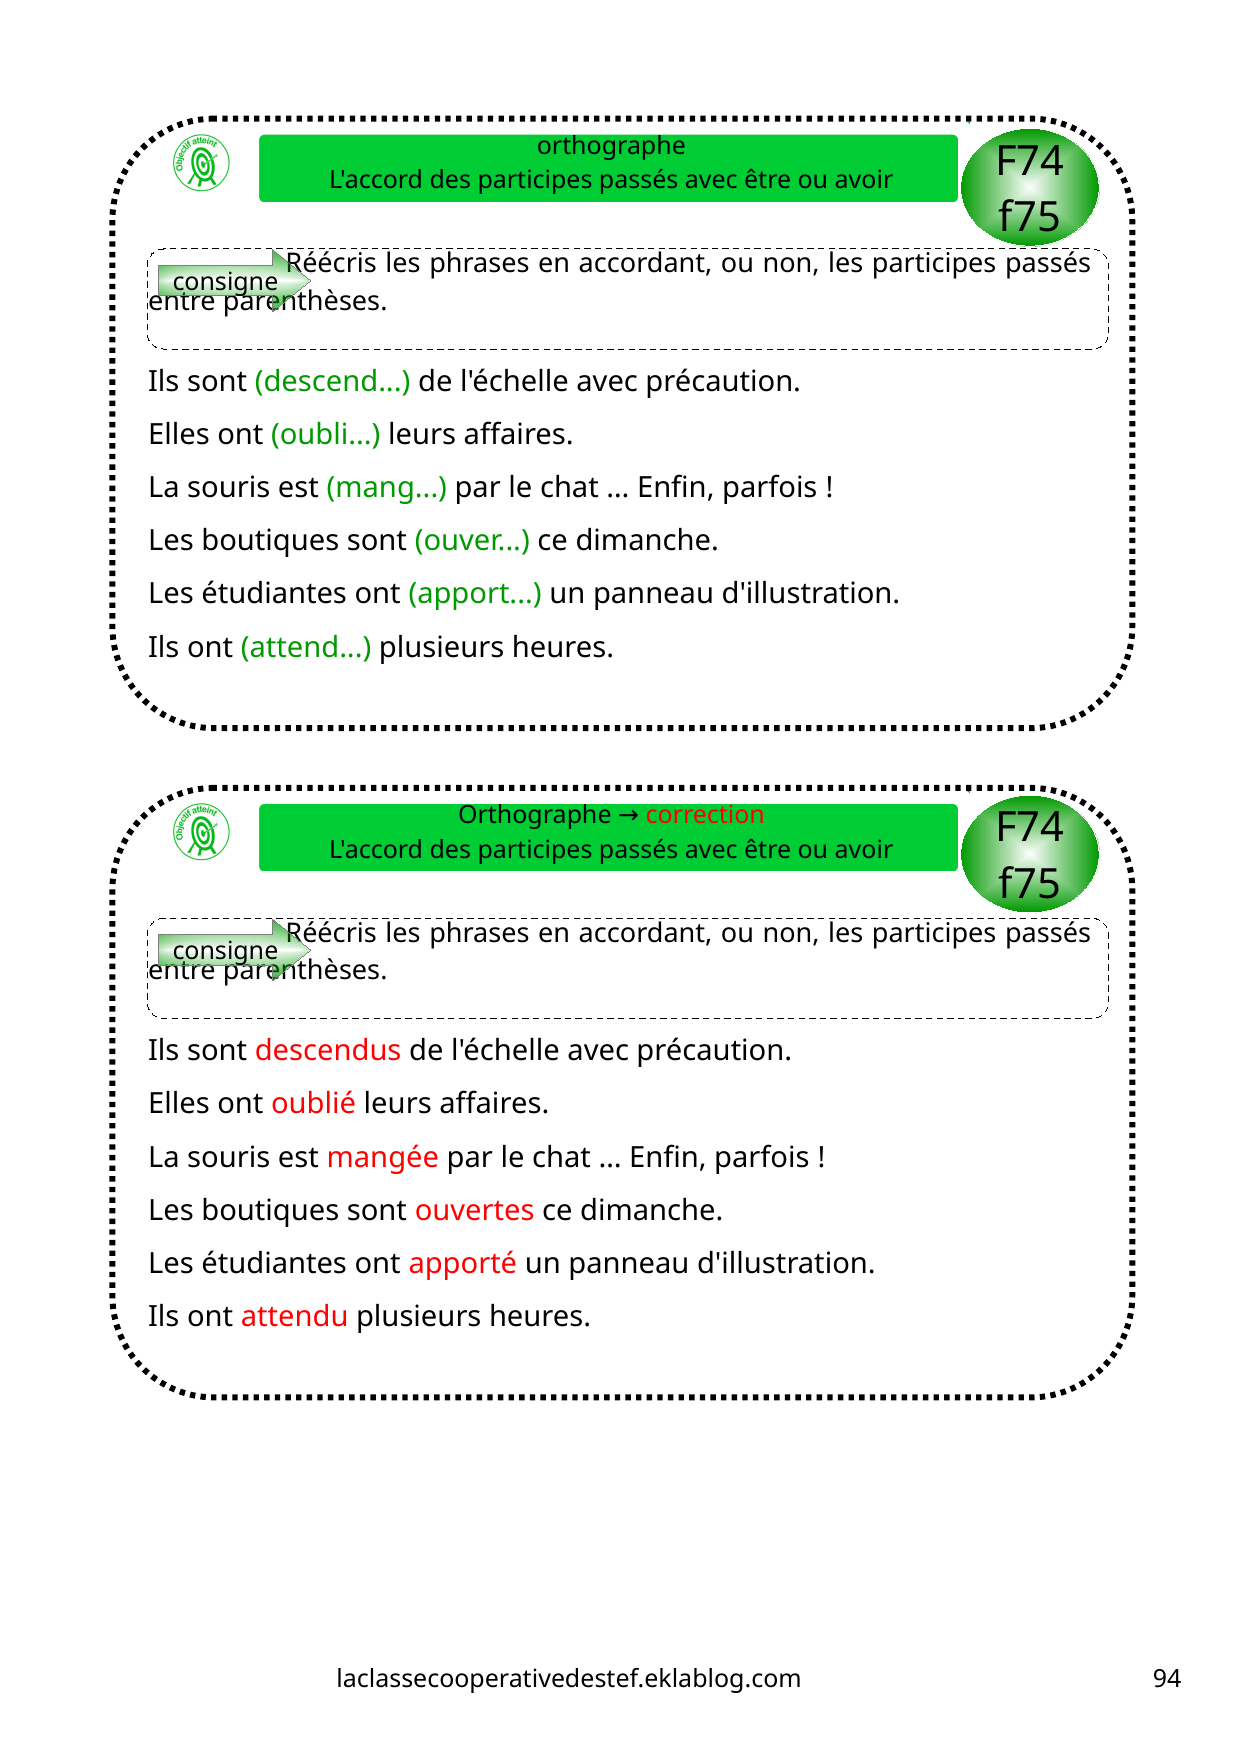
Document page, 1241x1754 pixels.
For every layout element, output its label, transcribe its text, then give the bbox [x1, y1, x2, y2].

picture [172, 132, 232, 193]
table_cell [970, 885, 993, 905]
table_cell [1098, 122, 1139, 202]
table_header [101, 94, 142, 122]
table_cell [970, 791, 1098, 838]
table_cell [1067, 871, 1098, 905]
table_header [1010, 171, 1050, 202]
table_cell Orthographe → correction L'accord des participes passés avec être ou avoir [260, 804, 958, 871]
table_cell [1098, 355, 1139, 671]
table_cell [101, 1341, 142, 1386]
table_header [253, 763, 970, 789]
table_cell [59, 905, 101, 993]
table_header [1098, 763, 1139, 791]
table_cell [1139, 791, 1181, 871]
table_header [1139, 763, 1181, 791]
table_cell [1139, 324, 1181, 354]
table_cell [59, 791, 101, 871]
table_cell [142, 122, 248, 202]
table_cell [59, 871, 101, 905]
table_cell [1139, 122, 1181, 202]
table_cell [1139, 993, 1181, 1024]
table_cell [101, 905, 142, 993]
table_cell [101, 993, 142, 1024]
table_cell [1098, 871, 1139, 905]
table_cell [970, 122, 1098, 171]
table_cell [59, 1024, 101, 1341]
table_cell [142, 791, 249, 871]
table_cell [142, 1341, 248, 1386]
table_cell [101, 202, 142, 236]
table_header [101, 763, 142, 791]
table_cell [1139, 871, 1181, 905]
table_cell Réécris les phrases en accordant, ou non, les participes passés entre parenthèses. [142, 905, 1098, 993]
table_cell [1098, 202, 1139, 236]
table_cell [1098, 905, 1139, 993]
table_cell [59, 355, 101, 671]
table_cell [1098, 236, 1139, 324]
table_cell [101, 355, 142, 671]
table_cell [142, 324, 1098, 354]
picture [172, 801, 232, 862]
table_cell [101, 791, 142, 871]
table_cell [248, 1341, 991, 1386]
table_header [142, 763, 252, 791]
table_cell [1003, 154, 1031, 159]
table_cell [970, 219, 988, 236]
table_cell Réécris les phrases en accordant, ou non, les participes passés entre parenthèses. [142, 236, 1098, 324]
table_cell [1139, 236, 1181, 324]
table_cell [1017, 176, 1043, 199]
table_cell [1098, 324, 1139, 354]
table_cell [142, 671, 248, 717]
table_header [970, 94, 1098, 122]
table_header [59, 763, 101, 791]
table_header [142, 94, 252, 122]
table_cell [101, 122, 142, 202]
table_header [1139, 94, 1181, 122]
table_cell [59, 1341, 101, 1386]
table_cell [101, 671, 142, 717]
table_cell [59, 993, 101, 1024]
table_cell [253, 216, 970, 236]
table_cell [1139, 905, 1181, 993]
table_cell [1139, 1024, 1181, 1341]
table_cell [1098, 671, 1139, 717]
table_cell [991, 154, 999, 202]
table_cell [101, 324, 142, 354]
table_cell [1139, 202, 1181, 236]
table_header [1098, 94, 1139, 122]
table_cell [59, 202, 101, 236]
table_cell [142, 202, 252, 236]
table_cell [1098, 1024, 1139, 1341]
table_cell [253, 884, 970, 905]
table_cell [991, 1341, 1098, 1386]
table_cell Ils sont (descend...) de l'échelle avec précaution. Elles ont (oubli...) leurs affaires. La souris est (mang...) par le chat … Enfin, parfois ! Les boutiques sont (ouver...) ce dimanche. Les étudiantes ont (apport...) un panneau d'illustration. Ils ont (attend...) plusieurs heures. [142, 355, 1098, 671]
table_cell [101, 871, 142, 905]
table_cell [1072, 204, 1098, 236]
table_cell [59, 122, 101, 202]
table_cell [1023, 848, 1037, 860]
table_cell orthographe L'accord des participes passés avec être ou avoir [260, 135, 958, 202]
table_cell [1033, 154, 1048, 159]
table_header [970, 763, 1098, 791]
table_header [253, 94, 970, 120]
table_cell [142, 871, 252, 905]
table_cell [1059, 154, 1069, 202]
table_cell [1139, 355, 1181, 671]
table_cell [248, 671, 991, 717]
table_cell [59, 236, 101, 324]
table_header [59, 94, 101, 122]
table_cell [59, 324, 101, 354]
table_cell Ils sont descendus de l'échelle avec précaution. Elles ont oublié leurs affaires. La souris est mangée par le chat … Enfin, parfois ! Les boutiques sont ouvertes ce dimanche. Les étudiantes ont apporté un panneau d'illustration. Ils ont attendu plusieurs heures. [142, 1024, 1098, 1341]
table_cell [142, 993, 1098, 1024]
table_cell [991, 671, 1098, 717]
table_cell [1139, 1341, 1181, 1386]
table_cell [1098, 791, 1139, 871]
table_cell [59, 671, 101, 717]
table_cell [1098, 1341, 1139, 1386]
table_cell [101, 236, 142, 324]
table_cell [101, 1024, 142, 1341]
table_cell [1098, 993, 1139, 1024]
table_cell [1139, 671, 1181, 717]
